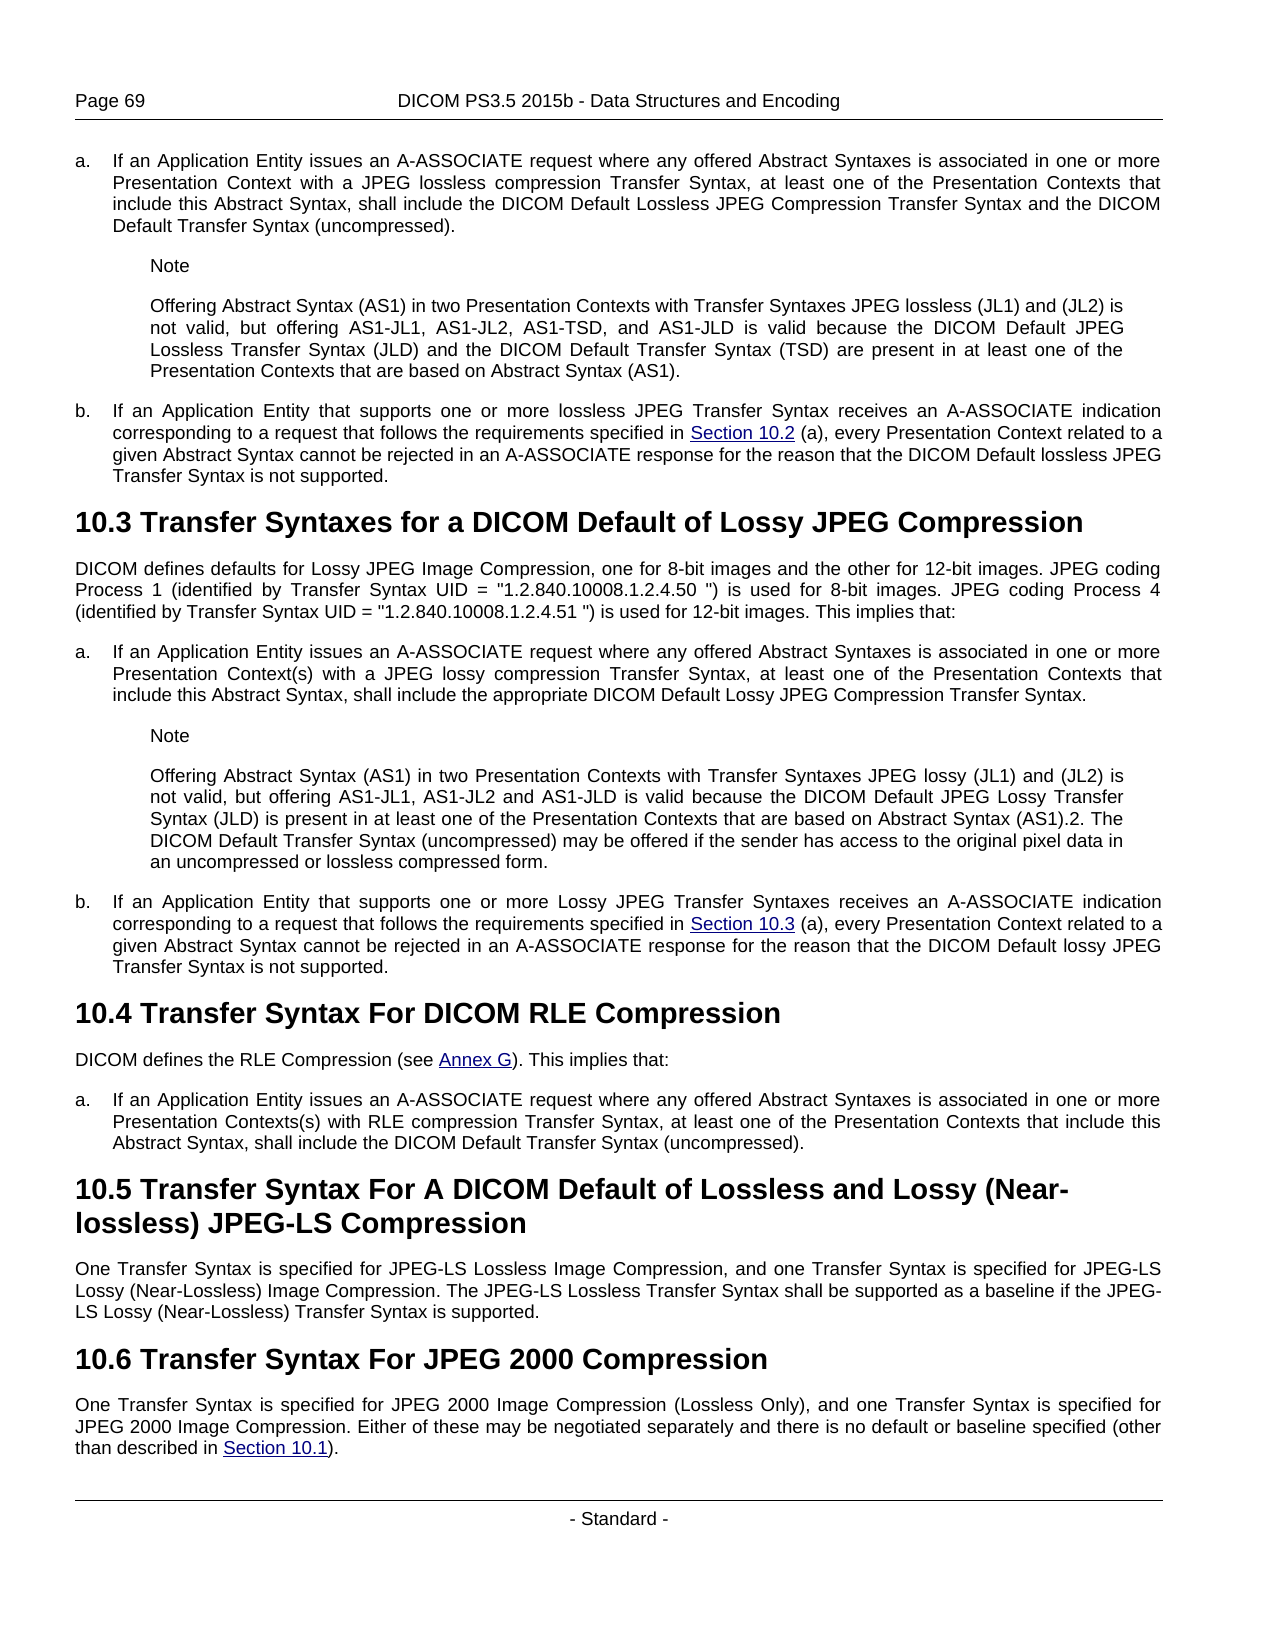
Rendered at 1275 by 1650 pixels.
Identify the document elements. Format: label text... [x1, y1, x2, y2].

list Note [112, 255, 1125, 277]
text DICOM defines the RLE Compression (see Annex G). This implies that: [75, 1049, 1162, 1070]
list Offering Abstract Syntax (AS1) in two Presentation Contexts with Transfer Syntaxes JPEG lossless (JL1) and (JL2) is not valid, but offering AS1-JL1, AS1-JL2, AS1-TSD, and AS1-JLD is valid because the DICOM Default JPEG Lossless Transfer Syntax (JLD) and the DICOM Default Transfer Syntax (TSD) are present in at least one of the Presentation Contexts that are based on Abstract Syntax (AS1). [112, 295, 1125, 382]
text 10.5 Transfer Syntax For A DICOM Default of Lossless and Lossy (Near-lossless) JPEG-LS Compression [75, 1172, 1162, 1239]
text 10.6 Transfer Syntax For JPEG 2000 Compression [75, 1342, 1162, 1375]
text One Transfer Syntax is specified for JPEG 2000 Image Compression (Lossless Only), and one Transfer Syntax is specified for JPEG 2000 Image Compression. Either of these may be negotiated separately and there is no default or baseline specified (other than described in Section 10.1). [75, 1394, 1162, 1459]
text DICOM defines defaults for Lossy JPEG Image Compression, one for 8-bit images and the other for 12-bit images. JPEG coding Process 1 (identified by Transfer Syntax UID = "1.2.840.10008.1.2.4.50 ") is used for 8-bit images. JPEG coding Process 4 (identified by Transfer Syntax UID = "1.2.840.10008.1.2.4.51 ") is used for 12-bit images. This implies that: [75, 558, 1162, 622]
list If an Application Entity issues an A-ASSOCIATE request where any offered Abstract Syntaxes is associated in one or more Presentation Context with a JPEG lossless compression Transfer Syntax, at least one of the Presentation Contexts that include this Abstract Syntax, shall include the DICOM Default Lossless JPEG Compression Transfer Syntax and the DICOM Default Transfer Syntax (uncompressed). [75, 150, 1162, 236]
list Offering Abstract Syntax (AS1) in two Presentation Contexts with Transfer Syntaxes JPEG lossy (JL1) and (JL2) is not valid, but offering AS1-JL1, AS1-JL2 and AS1-JLD is valid because the DICOM Default JPEG Lossy Transfer Syntax (JLD) is present in at least one of the Presentation Contexts that are based on Abstract Syntax (AS1).2. The DICOM Default Transfer Syntax (uncompressed) may be offered if the sender has access to the original pixel data in an uncompressed or lossless compressed form. [112, 765, 1125, 873]
text One Transfer Syntax is specified for JPEG-LS Lossless Image Compression, and one Transfer Syntax is specified for JPEG-LS Lossy (Near-Lossless) Image Compression. The JPEG-LS Lossless Transfer Syntax shall be supported as a baseline if the JPEG-LS Lossy (Near-Lossless) Transfer Syntax is supported. [75, 1258, 1162, 1323]
list If an Application Entity issues an A-ASSOCIATE request where any offered Abstract Syntaxes is associated in one or more Presentation Context(s) with a JPEG lossy compression Transfer Syntax, at least one of the Presentation Contexts that include this Abstract Syntax, shall include the appropriate DICOM Default Lossy JPEG Compression Transfer Syntax. [75, 641, 1162, 706]
text 10.3 Transfer Syntaxes for a DICOM Default of Lossy JPEG Compression [75, 505, 1162, 539]
list Note [112, 724, 1125, 746]
list If an Application Entity that supports one or more lossless JPEG Transfer Syntax receives an A-ASSOCIATE indication corresponding to a request that follows the requirements specified in Section 10.2 (a), every Presentation Context related to a given Abstract Syntax cannot be rejected in an A-ASSOCIATE response for the reason that the DICOM Default lossless JPEG Transfer Syntax is not supported. [75, 400, 1162, 487]
text 10.4 Transfer Syntax For DICOM RLE Compression [75, 996, 1162, 1030]
list If an Application Entity that supports one or more Lossy JPEG Transfer Syntaxes receives an A-ASSOCIATE indication corresponding to a request that follows the requirements specified in Section 10.3 (a), every Presentation Context related to a given Abstract Syntax cannot be rejected in an A-ASSOCIATE response for the reason that the DICOM Default lossy JPEG Transfer Syntax is not supported. [75, 891, 1162, 978]
list If an Application Entity issues an A-ASSOCIATE request where any offered Abstract Syntaxes is associated in one or more Presentation Contexts(s) with RLE compression Transfer Syntax, at least one of the Presentation Contexts that include this Abstract Syntax, shall include the DICOM Default Transfer Syntax (uncompressed). [75, 1089, 1162, 1154]
